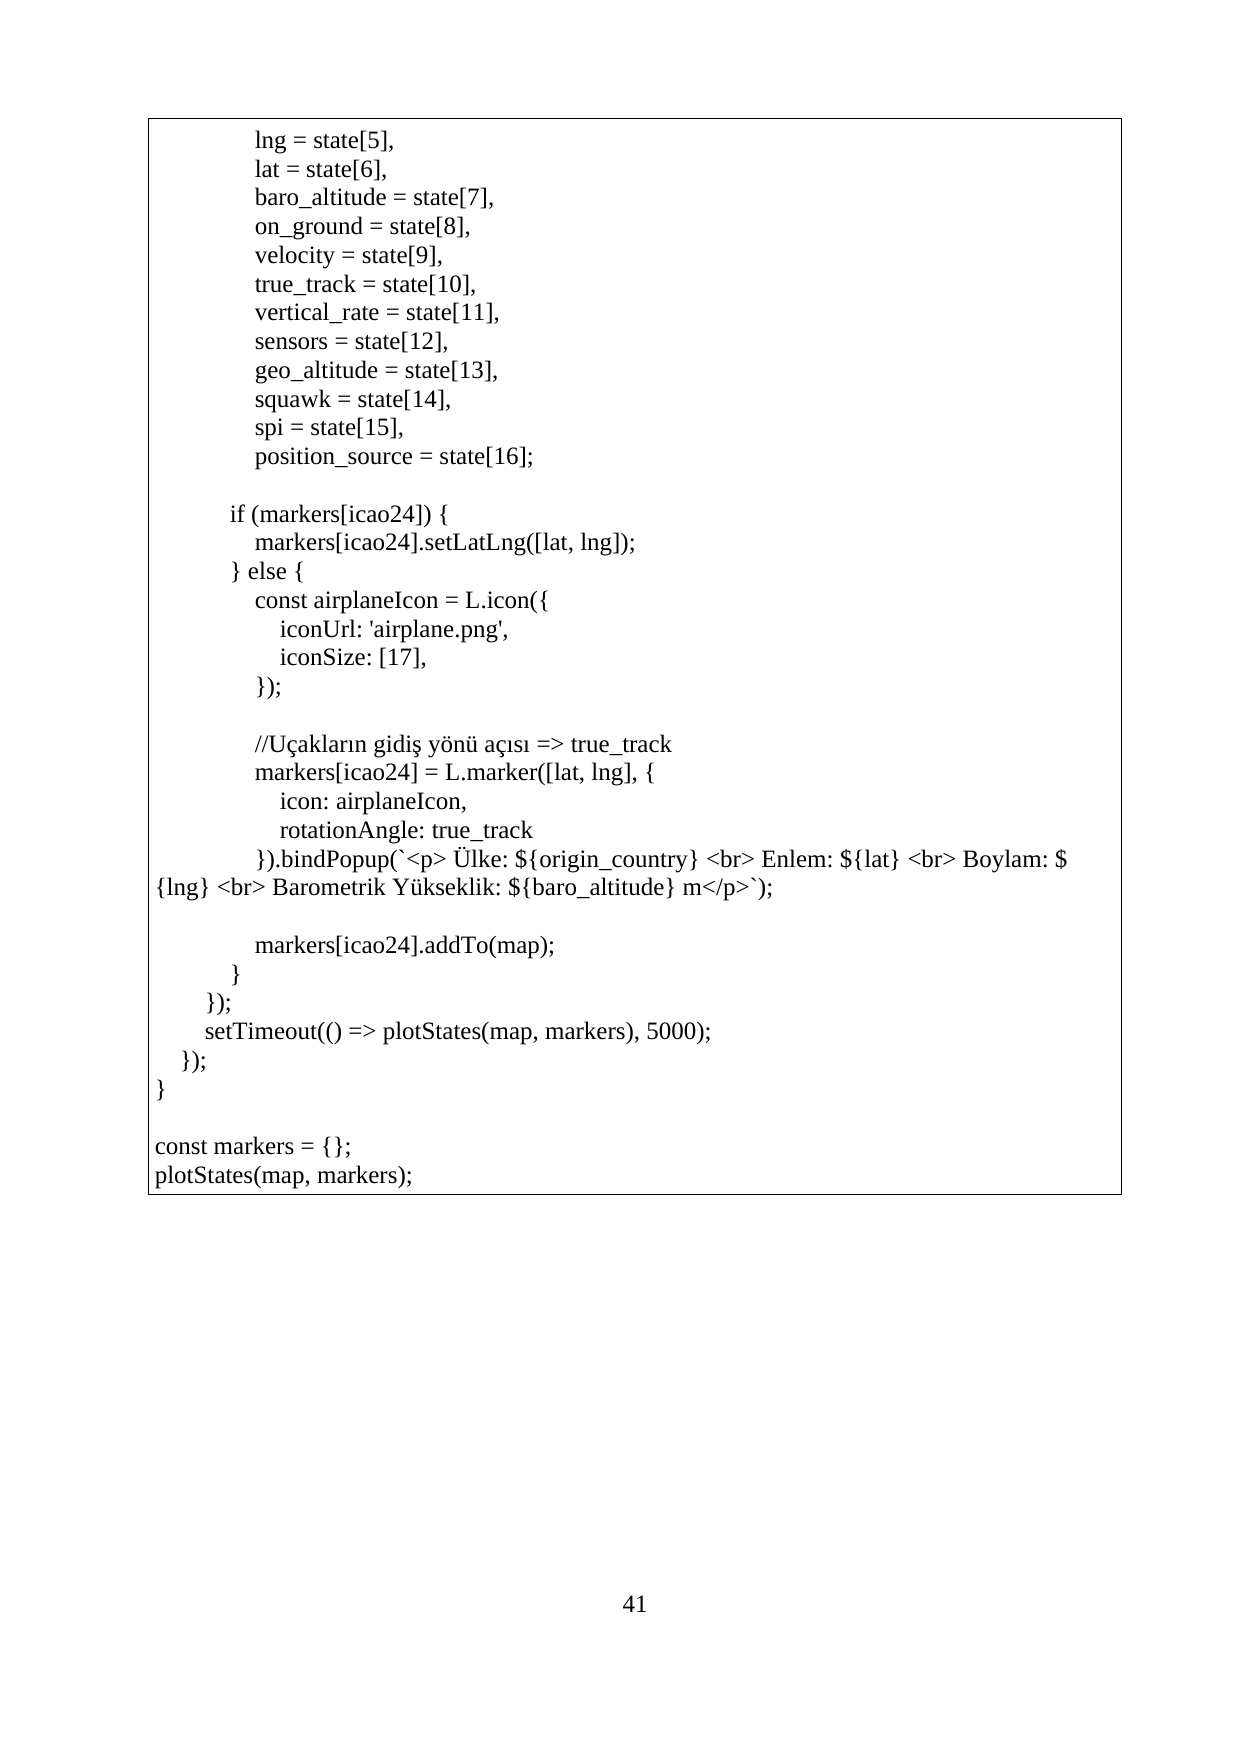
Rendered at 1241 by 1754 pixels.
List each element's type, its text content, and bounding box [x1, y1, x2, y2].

table_header lng = state[5], lat = state[6], baro_altitude = state[7], on_ground = state[8], velocity = state[9], true_track = state[10], vertical_rate = state[11], sensors = state[12], geo_altitude = state[13], squawk = state[14], spi = state[15], position_source = state[16]; if (markers[icao24]) { markers[icao24].setLatLng([lat, lng]); } else { const airplaneIcon = L.icon({ iconUrl: 'airplane.png', iconSize: [17], }); //Uçakların gidiş yönü açısı => true_track markers[icao24] = L.marker([lat, lng], { icon: airplaneIcon, rotationAngle: true_track }).bindPopup(`<p> Ülke: ${origin_country} <br> Enlem: ${lat} <br> Boylam: ${lng} <br> Barometrik Yükseklik: ${baro_altitude} m</p>`); markers[icao24].addTo(map); } }); setTimeout(() => plotStates(map, markers), 5000); }); } const markers = {}; plotStates(map, markers); [149, 119, 1121, 1194]
